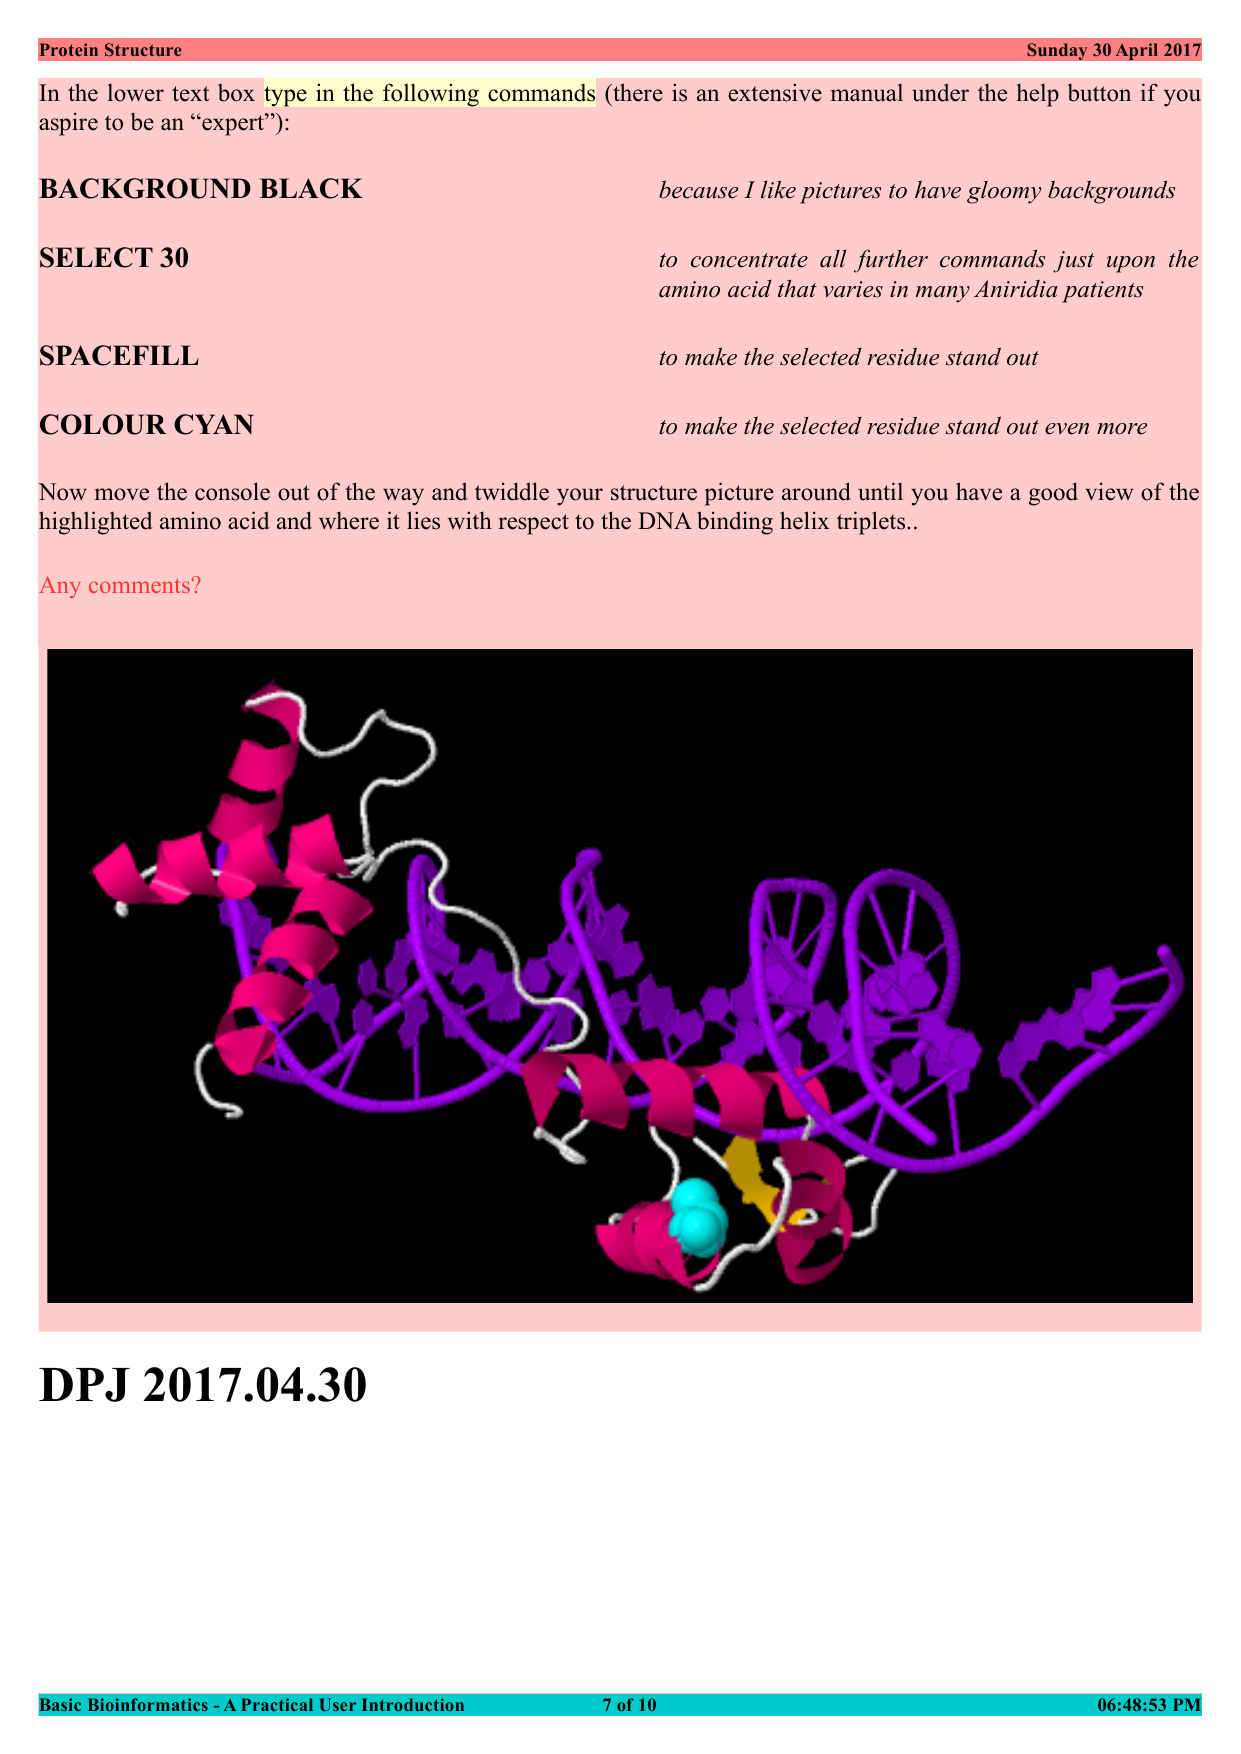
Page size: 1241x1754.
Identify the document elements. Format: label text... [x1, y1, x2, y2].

text Now move the console out of the way and twiddle your structure picture around until you have a good view of the highlighted amino acid and where it lies with respect to the DNA binding helix triplets.. [38, 477, 1202, 535]
text SPACEFILL to make the selected residue stand out [38, 339, 1202, 372]
text In the lower text box type in the following commands (there is an extensive manual under the help button if you aspire to be an “expert”): [38, 78, 1202, 136]
picture [47, 649, 1193, 1303]
text BACKGROUND BLACK because I like pictures to have gloomy backgrounds [38, 172, 1202, 205]
text SELECT 30 to concentrate all further commands just upon the amino acid that varies in many Aniridia patients [38, 241, 1202, 303]
text DPJ 2017.04.30 [38, 1355, 1202, 1413]
text Any comments? [38, 570, 1202, 599]
text COLOUR CYAN to make the selected residue stand out even more [38, 408, 1202, 441]
